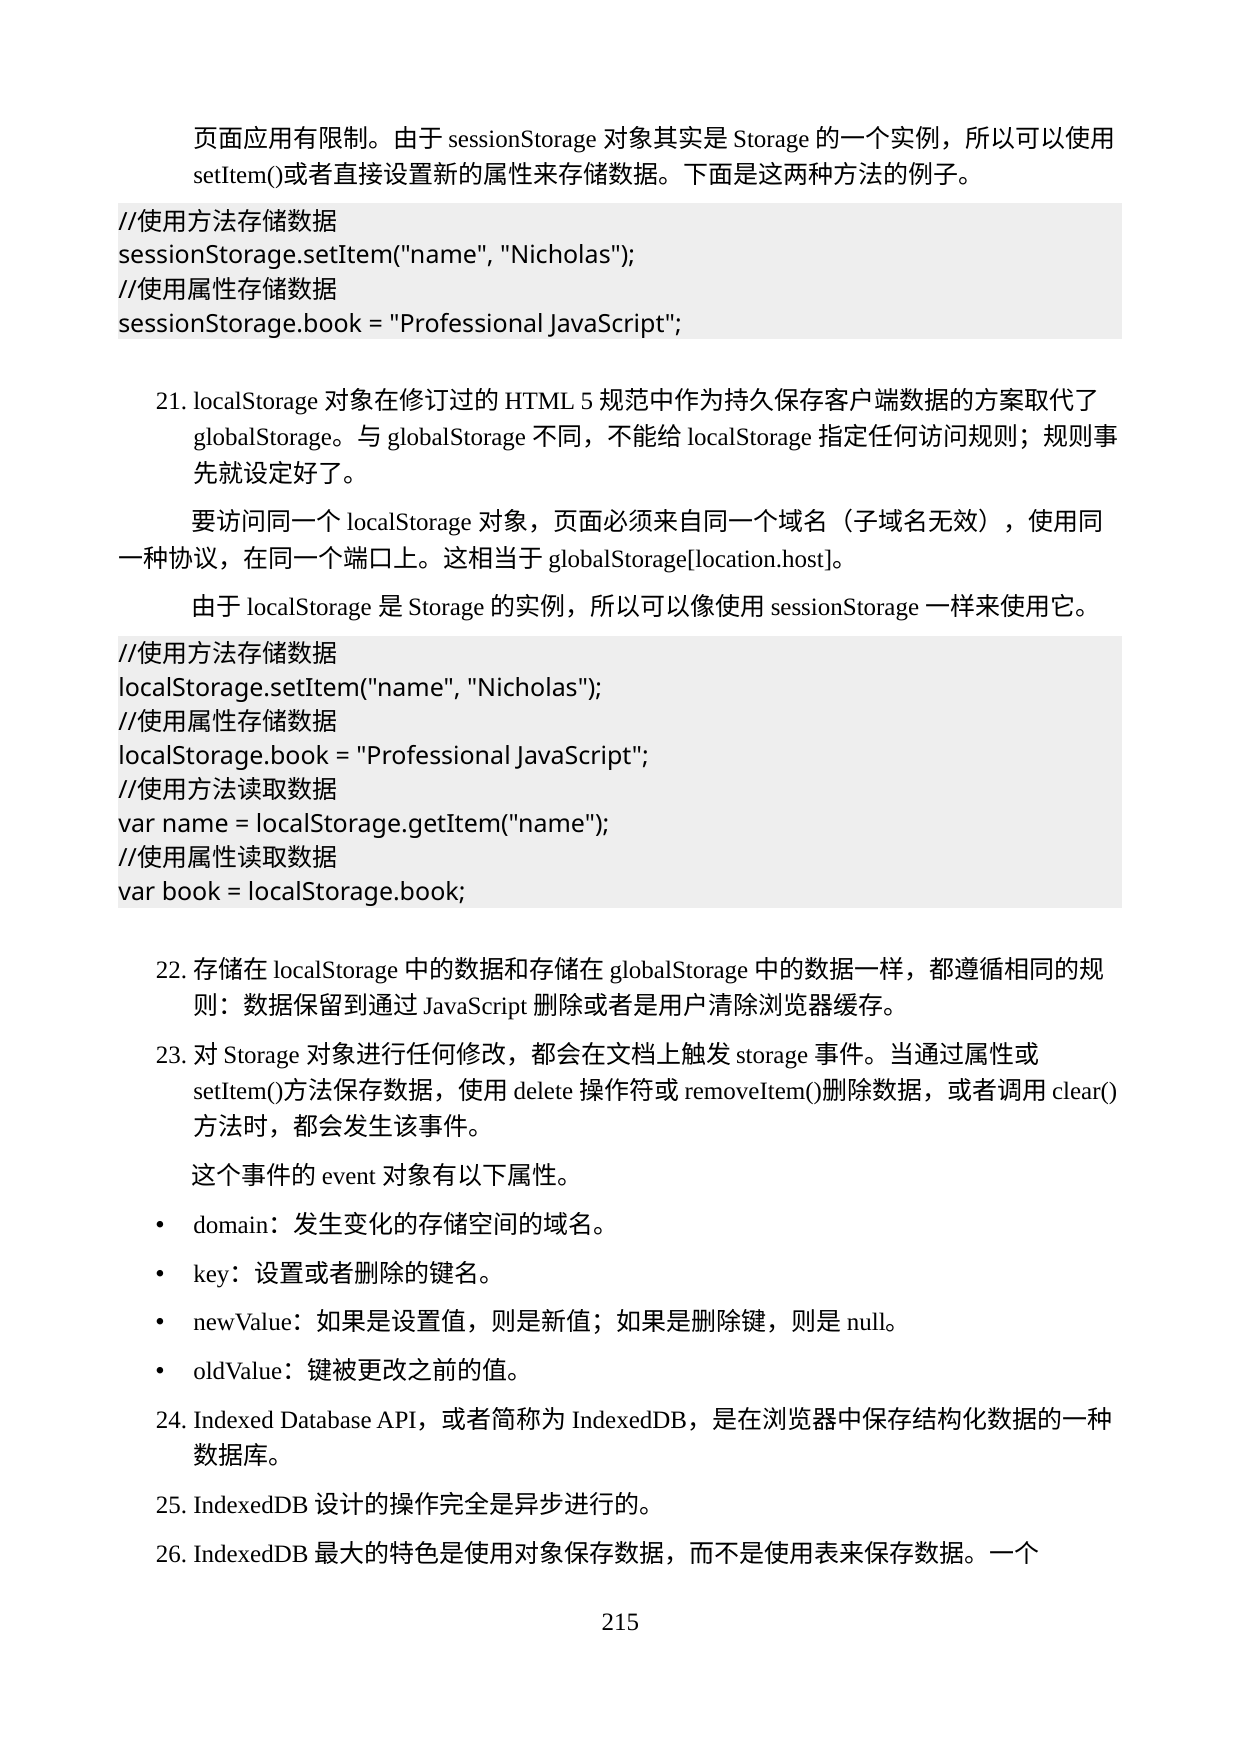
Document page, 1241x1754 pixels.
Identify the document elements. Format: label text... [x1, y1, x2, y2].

text 这个事件的event 对象有以下属性。 [118, 1156, 1122, 1192]
list 对Storage 对象进行任何修改，都会在文档上触发storage 事件。当通过属性或setItem()方法保存数据，使用delete 操作符或removeItem()删除数据，或者调用clear()方法时，都会发生该事件。 [156, 1034, 1122, 1143]
text 由于localStorage 是Storage 的实例，所以可以像使用sessionStorage 一样来使用它。 [118, 587, 1122, 623]
list Indexed Database API，或者简称为IndexedDB，是在浏览器中保存结构化数据的一种数据库。 [156, 1399, 1122, 1472]
list IndexedDB 最大的特色是使用对象保存数据，而不是使用表来保存数据。一个 [156, 1533, 1122, 1569]
list 存储在localStorage 中的数据和存储在globalStorage 中的数据一样，都遵循相同的规则：数据保留到通过JavaScript 删除或者是用户清除浏览器缓存。 [156, 949, 1122, 1022]
list domain：发生变化的存储空间的域名。 [156, 1204, 1122, 1241]
list 页面应用有限制。由于sessionStorage 对象其实是Storage 的一个实例，所以可以使用setItem()或者直接设置新的属性来存储数据。下面是这两种方法的例子。 [156, 118, 1122, 191]
list key：设置或者删除的键名。 [156, 1253, 1122, 1289]
list newValue：如果是设置值，则是新值；如果是删除键，则是null。 [156, 1302, 1122, 1338]
table_header //使用方法存储数据 localStorage.setItem("name", "Nicholas"); //使用属性存储数据 localStorage.book = "Professional JavaScript"; //使用方法读取数据 var name = localStorage.getItem("name"); //使用属性读取数据 var book = localStorage.book; [118, 636, 1122, 908]
list IndexedDB 设计的操作完全是异步进行的。 [156, 1484, 1122, 1521]
list oldValue：键被更改之前的值。 [156, 1351, 1122, 1387]
text 要访问同一个localStorage 对象，页面必须来自同一个域名（子域名无效），使用同一种协议，在同一个端口上。这相当于globalStorage[location.host]。 [118, 502, 1122, 574]
table_header //使用方法存储数据 sessionStorage.setItem("name", "Nicholas"); //使用属性存储数据 sessionStorage.book = "Professional JavaScript"; [118, 203, 1122, 339]
list localStorage 对象在修订过的HTML 5 规范中作为持久保存客户端数据的方案取代了globalStorage。与globalStorage 不同，不能给localStorage 指定任何访问规则；规则事先就设定好了。 [156, 381, 1122, 489]
